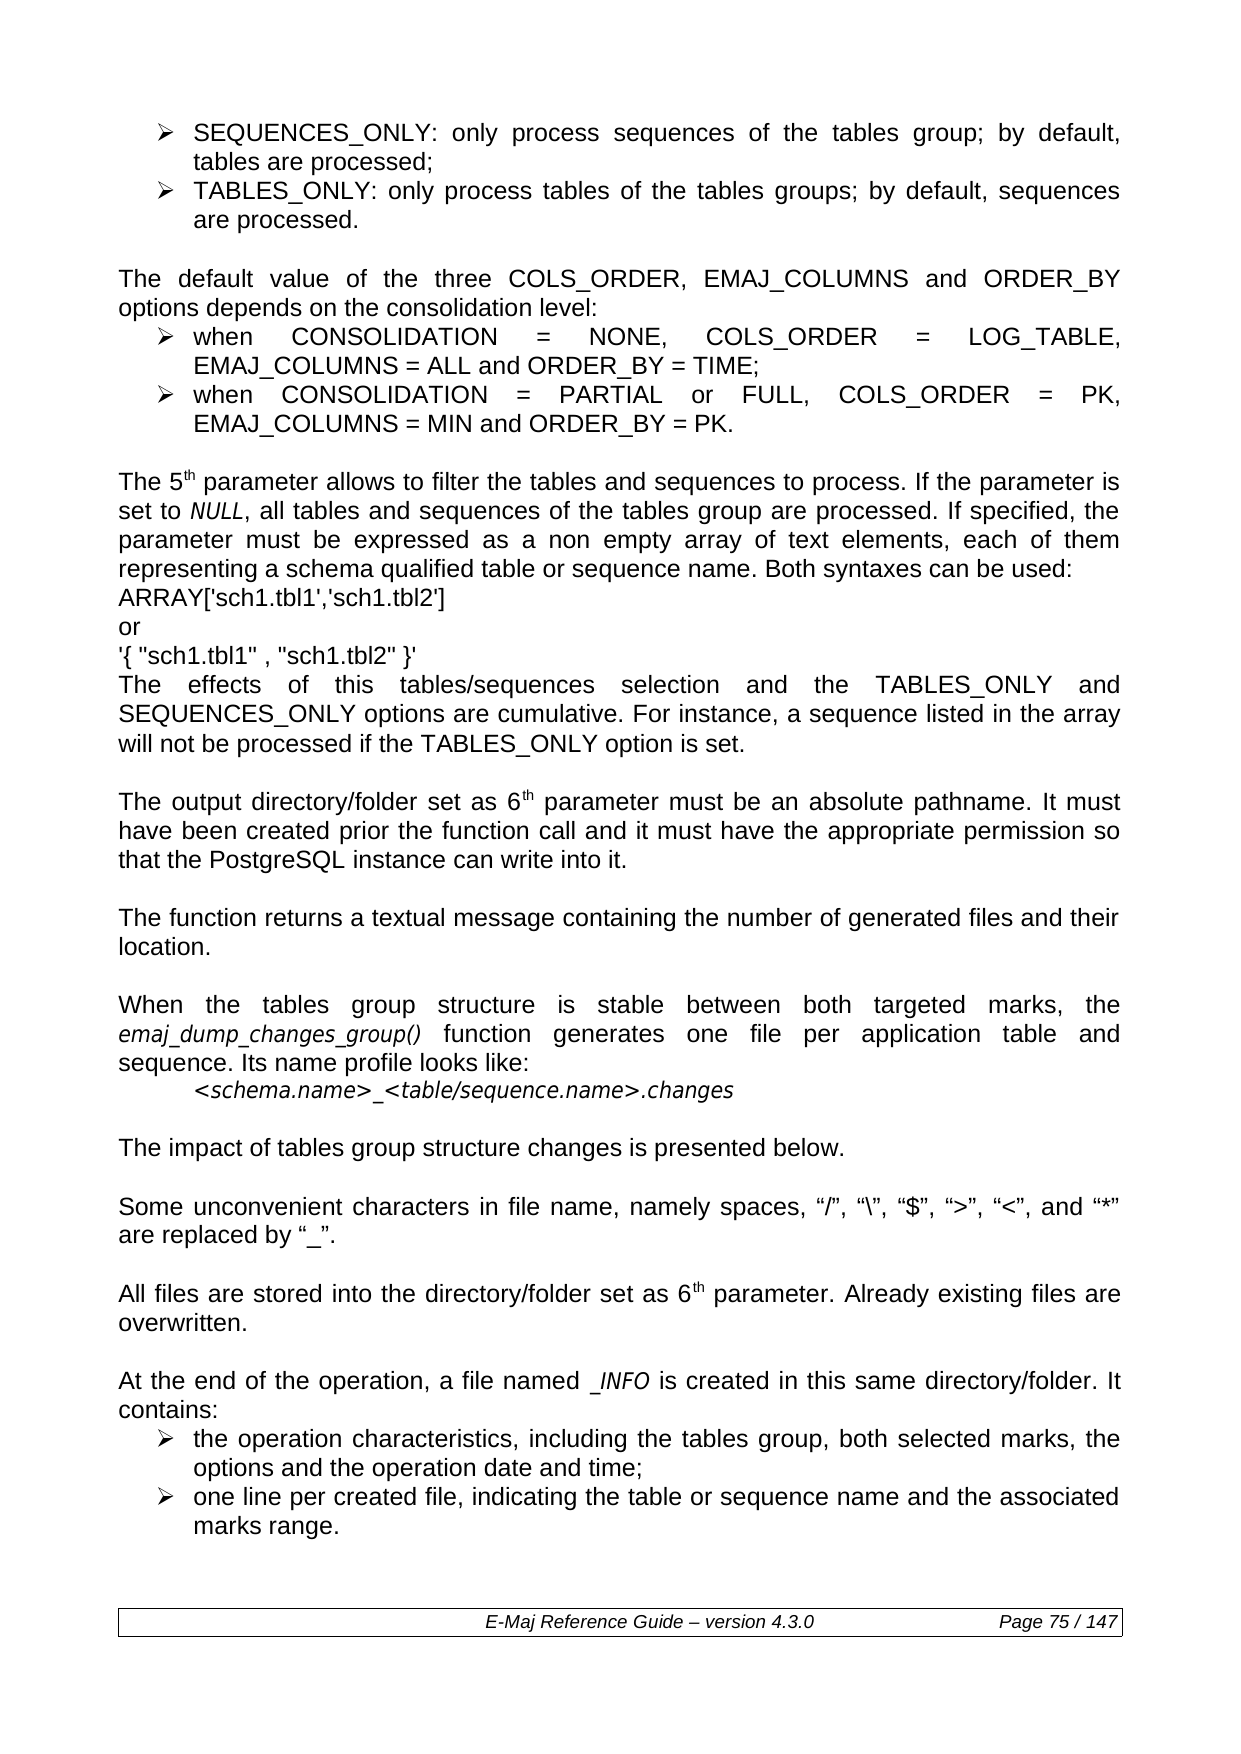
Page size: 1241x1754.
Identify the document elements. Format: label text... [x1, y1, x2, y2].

text All files are stored into the directory/folder set as 6th parameter. Already existing files are overwritten. [118, 1278, 1122, 1337]
text The output directory/folder set as 6th parameter must be an absolute pathname. It must have been created prior the function call and it must have the appropriate permission so that the PostgreSQL instance can write into it. [118, 787, 1122, 874]
text The effects of this tables/sequences selection and the TABLES_ONLY and SEQUENCES_ONLY options are cumulative. For instance, a sequence listed in the array will not be processed if the TABLES_ONLY option is set. [118, 670, 1122, 757]
text <schema.name>_<table/sequence.name>.changes [118, 1077, 1122, 1104]
list one line per created file, indicating the table or sequence name and the associated marks range. [156, 1482, 1122, 1540]
text '{ "sch1.tbl1" , "sch1.tbl2" }' [118, 641, 1122, 670]
text Some unconvenient characters in file name, namely spaces, “/”, “\”, “$”, “>”, “<”, and “*” are replaced by “_”. [118, 1191, 1122, 1249]
list TABLES_ONLY: only process tables of the tables groups; by default, sequences are processed. [156, 176, 1122, 234]
text The 5th parameter allows to filter the tables and sequences to process. If the parameter is set to NULL, all tables and sequences of the tables group are processed. If specified, the parameter must be expressed as a non empty array of text elements, each of them representing a schema qualified table or sequence name. Both syntaxes can be used: [118, 467, 1122, 583]
text At the end of the operation, a file named _INFO is created in this same directory/folder. It contains: [118, 1366, 1122, 1424]
text When the tables group structure is stable between both targeted marks, the emaj_dump_changes_group() function generates one file per application table and sequence. Its name profile looks like: [118, 990, 1122, 1077]
text The function returns a textual message containing the number of generated files and their location. [118, 903, 1122, 961]
list the operation characteristics, including the tables group, both selected marks, the options and the operation date and time; [156, 1424, 1122, 1482]
list when CONSOLIDATION = NONE, COLS_ORDER = LOG_TABLE, EMAJ_COLUMNS = ALL and ORDER_BY = TIME; [156, 322, 1122, 380]
text The default value of the three COLS_ORDER, EMAJ_COLUMNS and ORDER_BY options depends on the consolidation level: [118, 263, 1122, 322]
text or [118, 612, 1122, 641]
list SEQUENCES_ONLY: only process sequences of the tables group; by default, tables are processed; [156, 118, 1122, 176]
text ARRAY['sch1.tbl1','sch1.tbl2'] [118, 583, 1122, 612]
text The impact of tables group structure changes is presented below. [118, 1133, 1122, 1162]
list when CONSOLIDATION = PARTIAL or FULL, COLS_ORDER = PK, EMAJ_COLUMNS = MIN and ORDER_BY = PK. [156, 380, 1122, 438]
